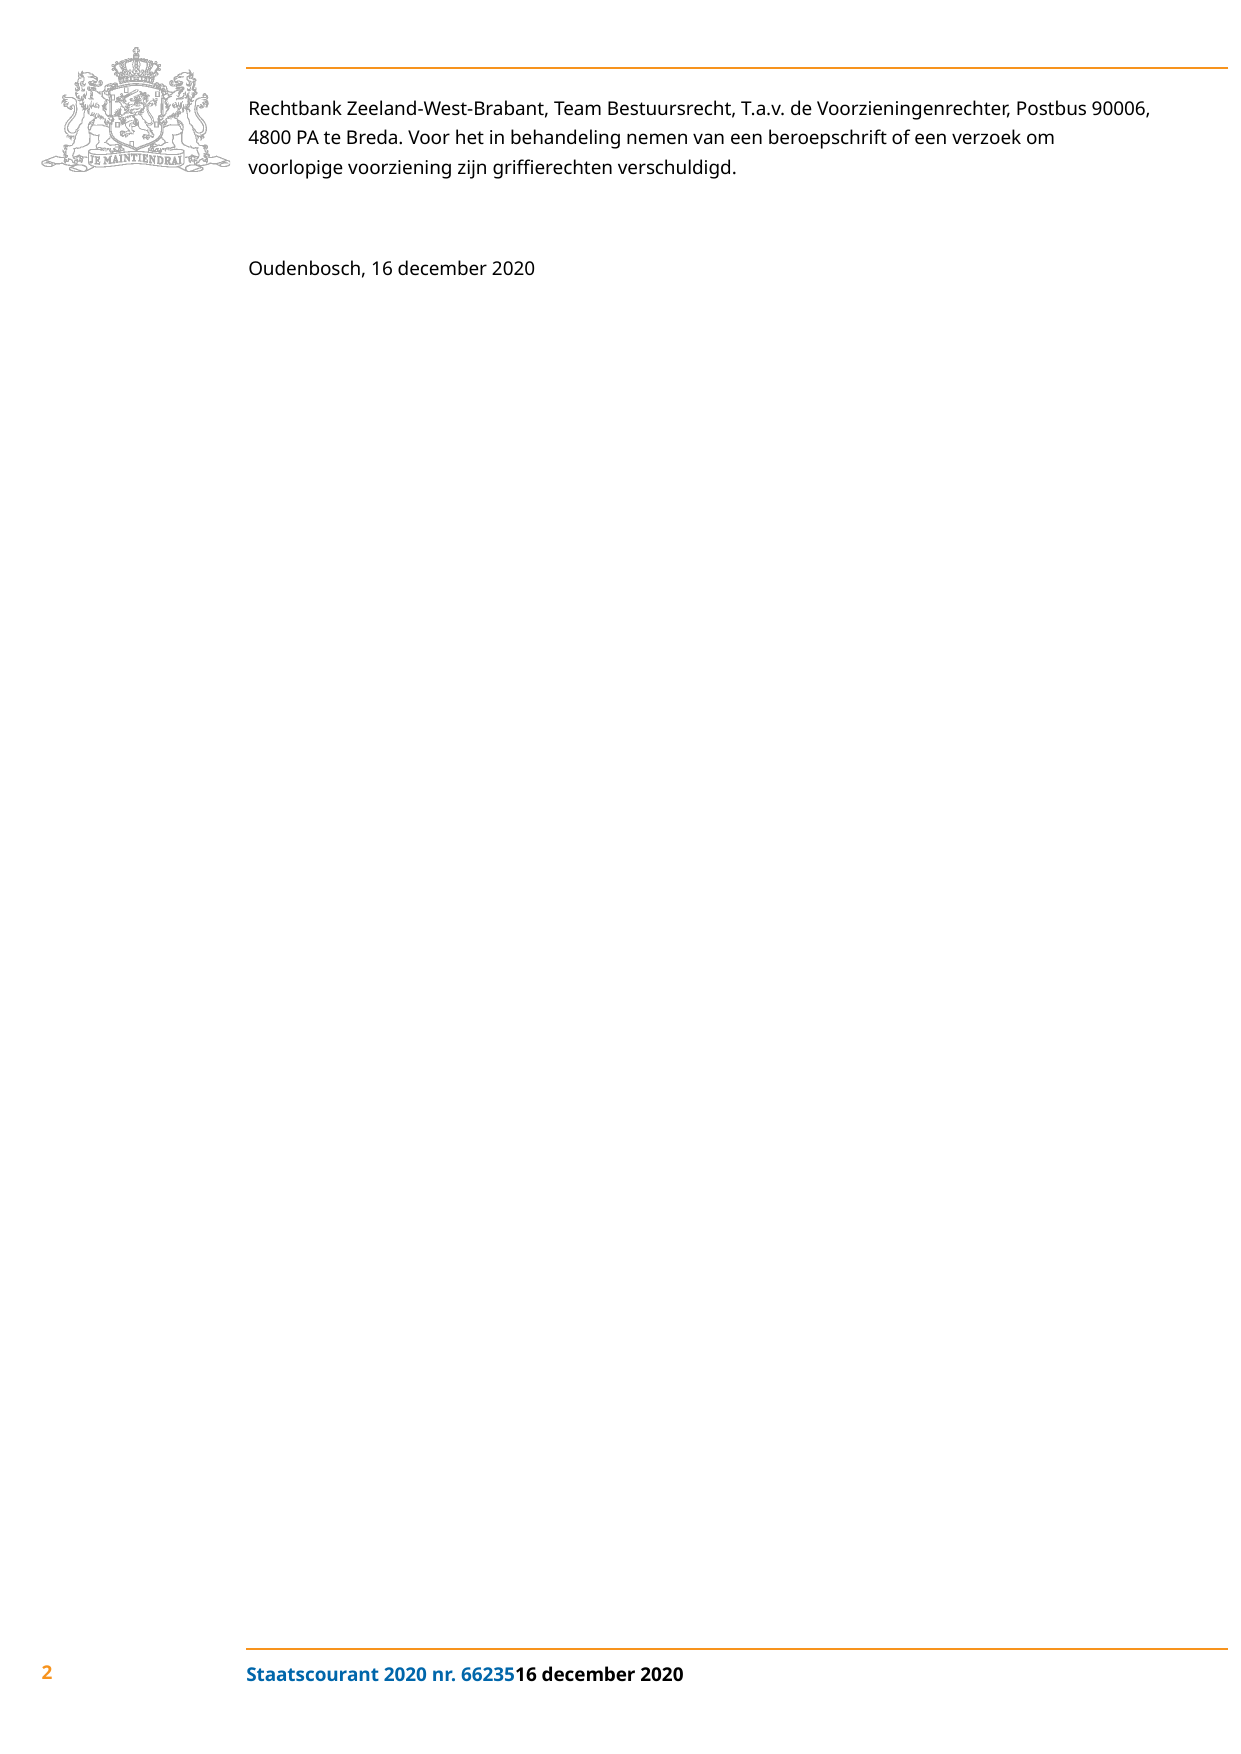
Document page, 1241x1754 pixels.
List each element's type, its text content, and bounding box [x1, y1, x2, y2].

text Oudenbosch, 16 december 2020 [248, 255, 1152, 281]
text Rechtbank Zeeland-West-Brabant, Team Bestuursrecht, T.a.v. de Voorzieningenrechter, Postbus 90006, 4800 PA te Breda. Voor het in behandeling nemen van een beroepschrift of een verzoek om voorlopige voorziening zijn griffierechten verschuldigd. [248, 95, 1152, 180]
picture [41, 47, 231, 172]
